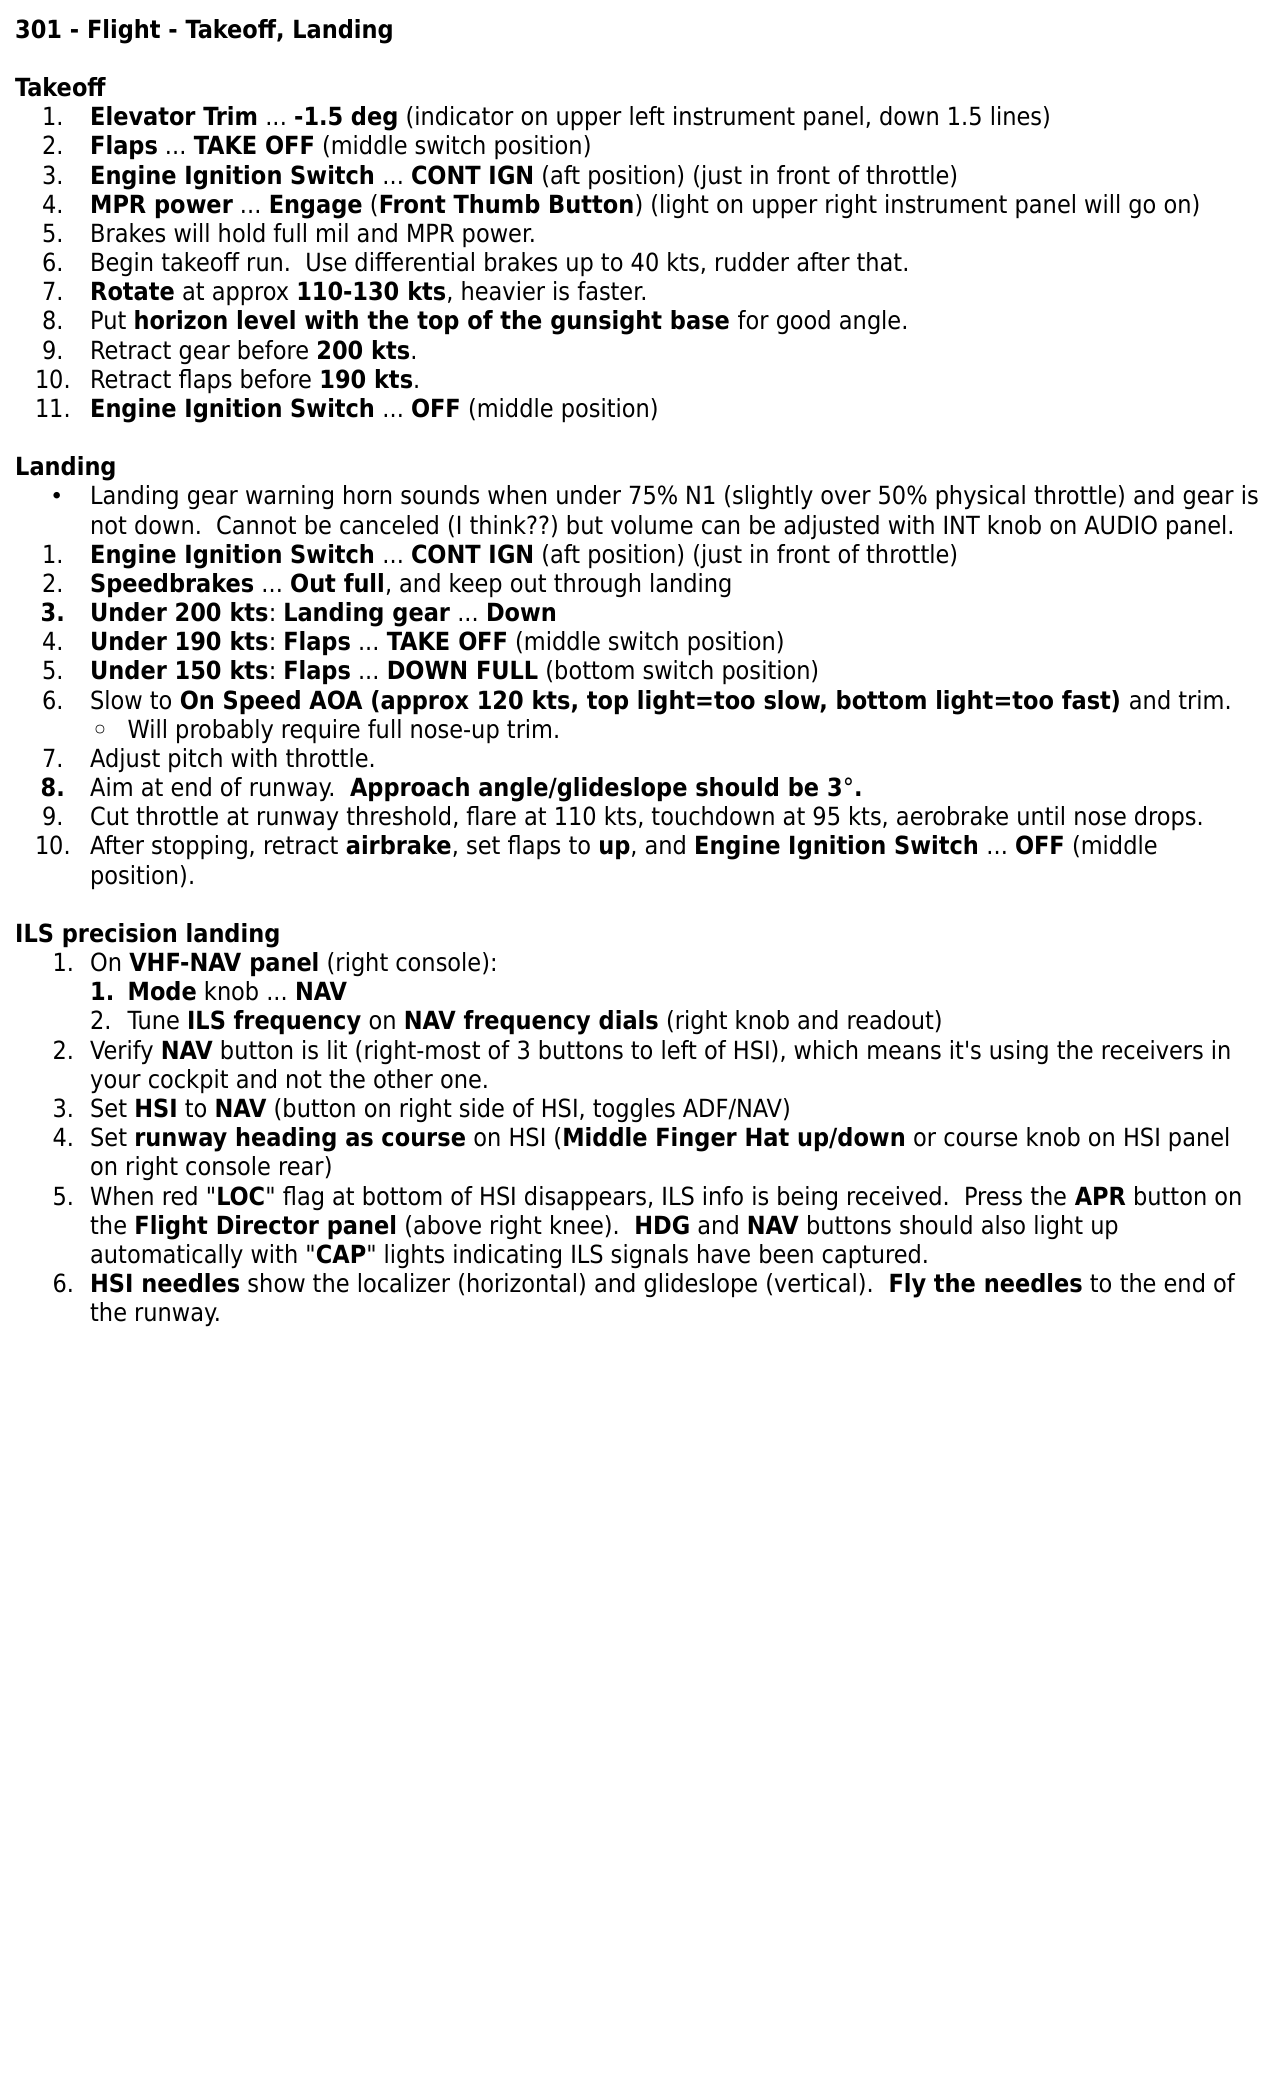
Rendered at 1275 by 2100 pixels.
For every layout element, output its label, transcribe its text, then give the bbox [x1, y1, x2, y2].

list Flaps ... TAKE OFF (middle switch position) [52, 132, 1260, 161]
list Begin takeoff run. Use differential brakes up to 40 kts, rudder after that. [52, 248, 1260, 277]
list When red "LOC" flag at bottom of HSI disappears, ILS info is being received. Press the APR button on the Flight Director panel (above right knee). HDG and NAV buttons should also light up automatically with "CAP" lights indicating ILS signals have been captured. [52, 1182, 1260, 1269]
text 301 - Flight - Takeoff, Landing [15, 15, 1260, 44]
list Cut throttle at runway threshold, flare at 110 kts, touchdown at 95 kts, aerobrake until nose drops. [52, 802, 1260, 832]
list Retract gear before 200 kts. [52, 336, 1260, 365]
list Under 200 kts: Landing gear ... Down [52, 598, 1260, 627]
list Put horizon level with the top of the gunsight base for good angle. [52, 307, 1260, 336]
list On VHF-NAV panel (right console): [52, 948, 1260, 977]
list Landing gear warning horn sounds when under 75% N1 (slightly over 50% physical throttle) and gear is not down. Cannot be canceled (I think??) but volume can be adjusted with INT knob on AUDIO panel. [52, 482, 1260, 540]
list MPR power ... Engage (Front Thumb Button) (light on upper right instrument panel will go on) [52, 190, 1260, 219]
list Brakes will hold full mil and MPR power. [52, 219, 1260, 248]
list Rotate at approx 110-130 kts, heavier is faster. [52, 277, 1260, 307]
list Retract flaps before 190 kts. [52, 365, 1260, 394]
text Landing [15, 452, 1260, 482]
list Under 150 kts: Flaps ... DOWN FULL (bottom switch position) [52, 657, 1260, 686]
list Slow to On Speed AOA (approx 120 kts, top light=too slow, bottom light=too fast) and trim. [52, 686, 1260, 715]
list Mode knob ... NAV [90, 977, 1260, 1007]
list Will probably require full nose-up trim. [90, 715, 1260, 744]
list HSI needles show the localizer (horizontal) and glideslope (vertical). Fly the needles to the end of the runway. [52, 1269, 1260, 1327]
list Set HSI to NAV (button on right side of HSI, toggles ADF/NAV) [52, 1094, 1260, 1123]
list Engine Ignition Switch ... CONT IGN (aft position) (just in front of throttle) [52, 540, 1260, 569]
list Verify NAV button is lit (right-most of 3 buttons to left of HSI), which means it's using the receivers in your cockpit and not the other one. [52, 1036, 1260, 1094]
list Adjust pitch with throttle. [52, 744, 1260, 773]
list Engine Ignition Switch ... OFF (middle position) [52, 394, 1260, 423]
list Engine Ignition Switch ... CONT IGN (aft position) (just in front of throttle) [52, 161, 1260, 190]
list Set runway heading as course on HSI (Middle Finger Hat up/down or course knob on HSI panel on right console rear) [52, 1123, 1260, 1182]
list After stopping, retract airbrake, set flaps to up, and Engine Ignition Switch ... OFF (middle position). [52, 832, 1260, 890]
list Speedbrakes ... Out full, and keep out through landing [52, 569, 1260, 598]
text ILS precision landing [15, 919, 1260, 948]
text Takeoff [15, 73, 1260, 102]
list Elevator Trim ... -1.5 deg (indicator on upper left instrument panel, down 1.5 lines) [52, 102, 1260, 132]
list Tune ILS frequency on NAV frequency dials (right knob and readout) [90, 1007, 1260, 1036]
list Under 190 kts: Flaps ... TAKE OFF (middle switch position) [52, 627, 1260, 657]
list Aim at end of runway. Approach angle/glideslope should be 3°. [52, 773, 1260, 802]
